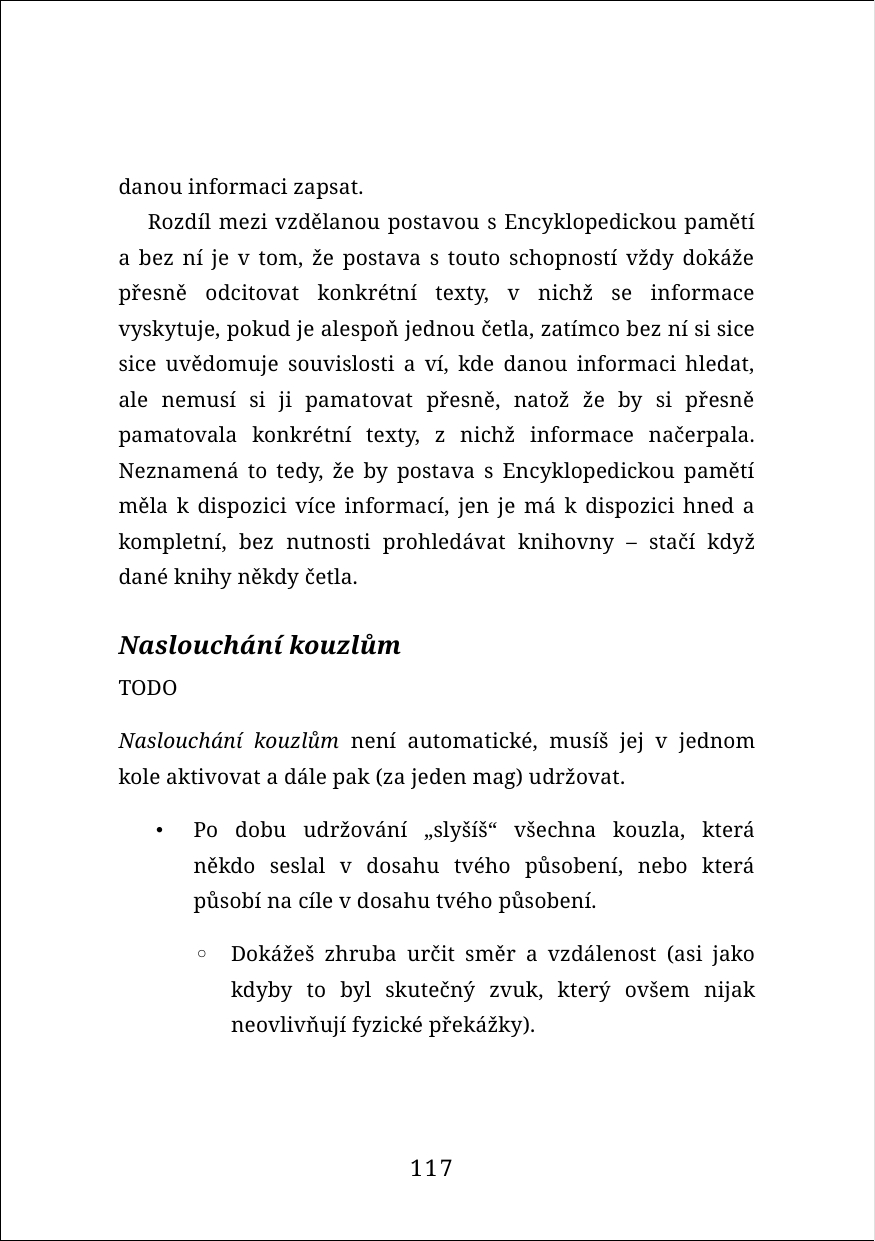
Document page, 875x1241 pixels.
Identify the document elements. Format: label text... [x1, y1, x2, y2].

text TODO [118, 673, 756, 702]
list Po dobu udržování „slyšíš“ všechna kouzla, která někdo seslal v dosahu tvého působení, nebo která působí na cíle v dosahu tvého působení. [156, 815, 756, 915]
list Dokážeš zhruba určit směr a vzdálenost (asi jako kdyby to byl skutečný zvuk, který ovšem nijak neovlivňují fyzické překážky). [193, 939, 756, 1039]
subtitle Naslouchání kouzlům [118, 627, 756, 662]
text danou informaci zapsat. Rozdíl mezi vzdělanou postavou s Encyklopedickou pamětí a bez ní je v tom, že postava s touto schopností vždy dokáže přesně odcitovat konkrétní texty, v nichž se informace vyskytuje, pokud je alespoň jednou četla, zatímco bez ní si sice sice uvědomuje souvislosti a ví, kde danou informaci hledat, ale nemusí si ji pamatovat přesně, natož že by si přesně pamatovala konkrétní texty, z nichž informace načerpala. Neznamená to tedy, že by postava s Encyklopedickou pamětí měla k dispozici více informací, jen je má k dispozici hned a kompletní, bez nutnosti prohledávat knihovny – stačí když dané knihy někdy četla. [118, 172, 756, 591]
text Naslouchání kouzlům není automatické, musíš jej v jednom kole aktivovat a dále pak (za jeden mag) udržovat. [118, 727, 756, 791]
